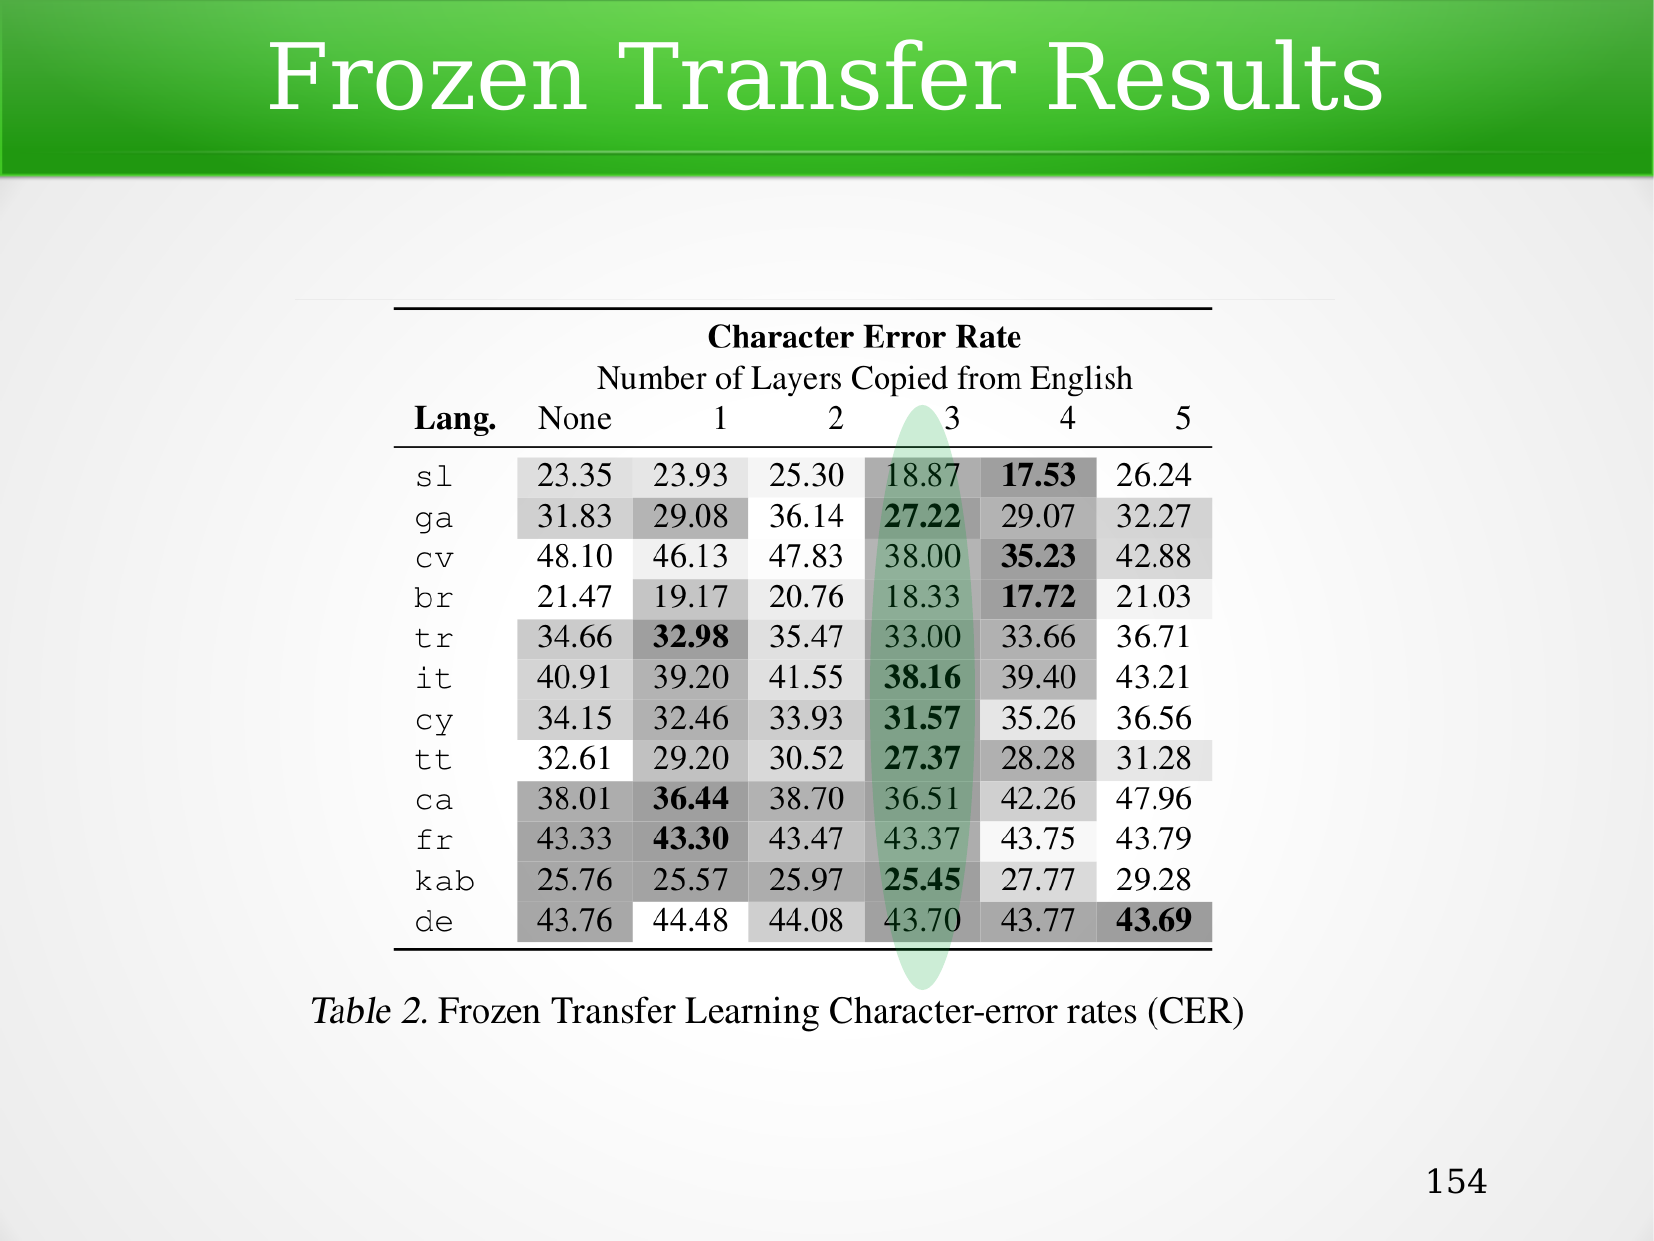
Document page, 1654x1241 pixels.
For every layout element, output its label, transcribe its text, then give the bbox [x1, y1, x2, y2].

title Frozen Transfer Results [82, 11, 1571, 154]
text_box [869, 404, 976, 991]
picture [0, 0, 1654, 1241]
